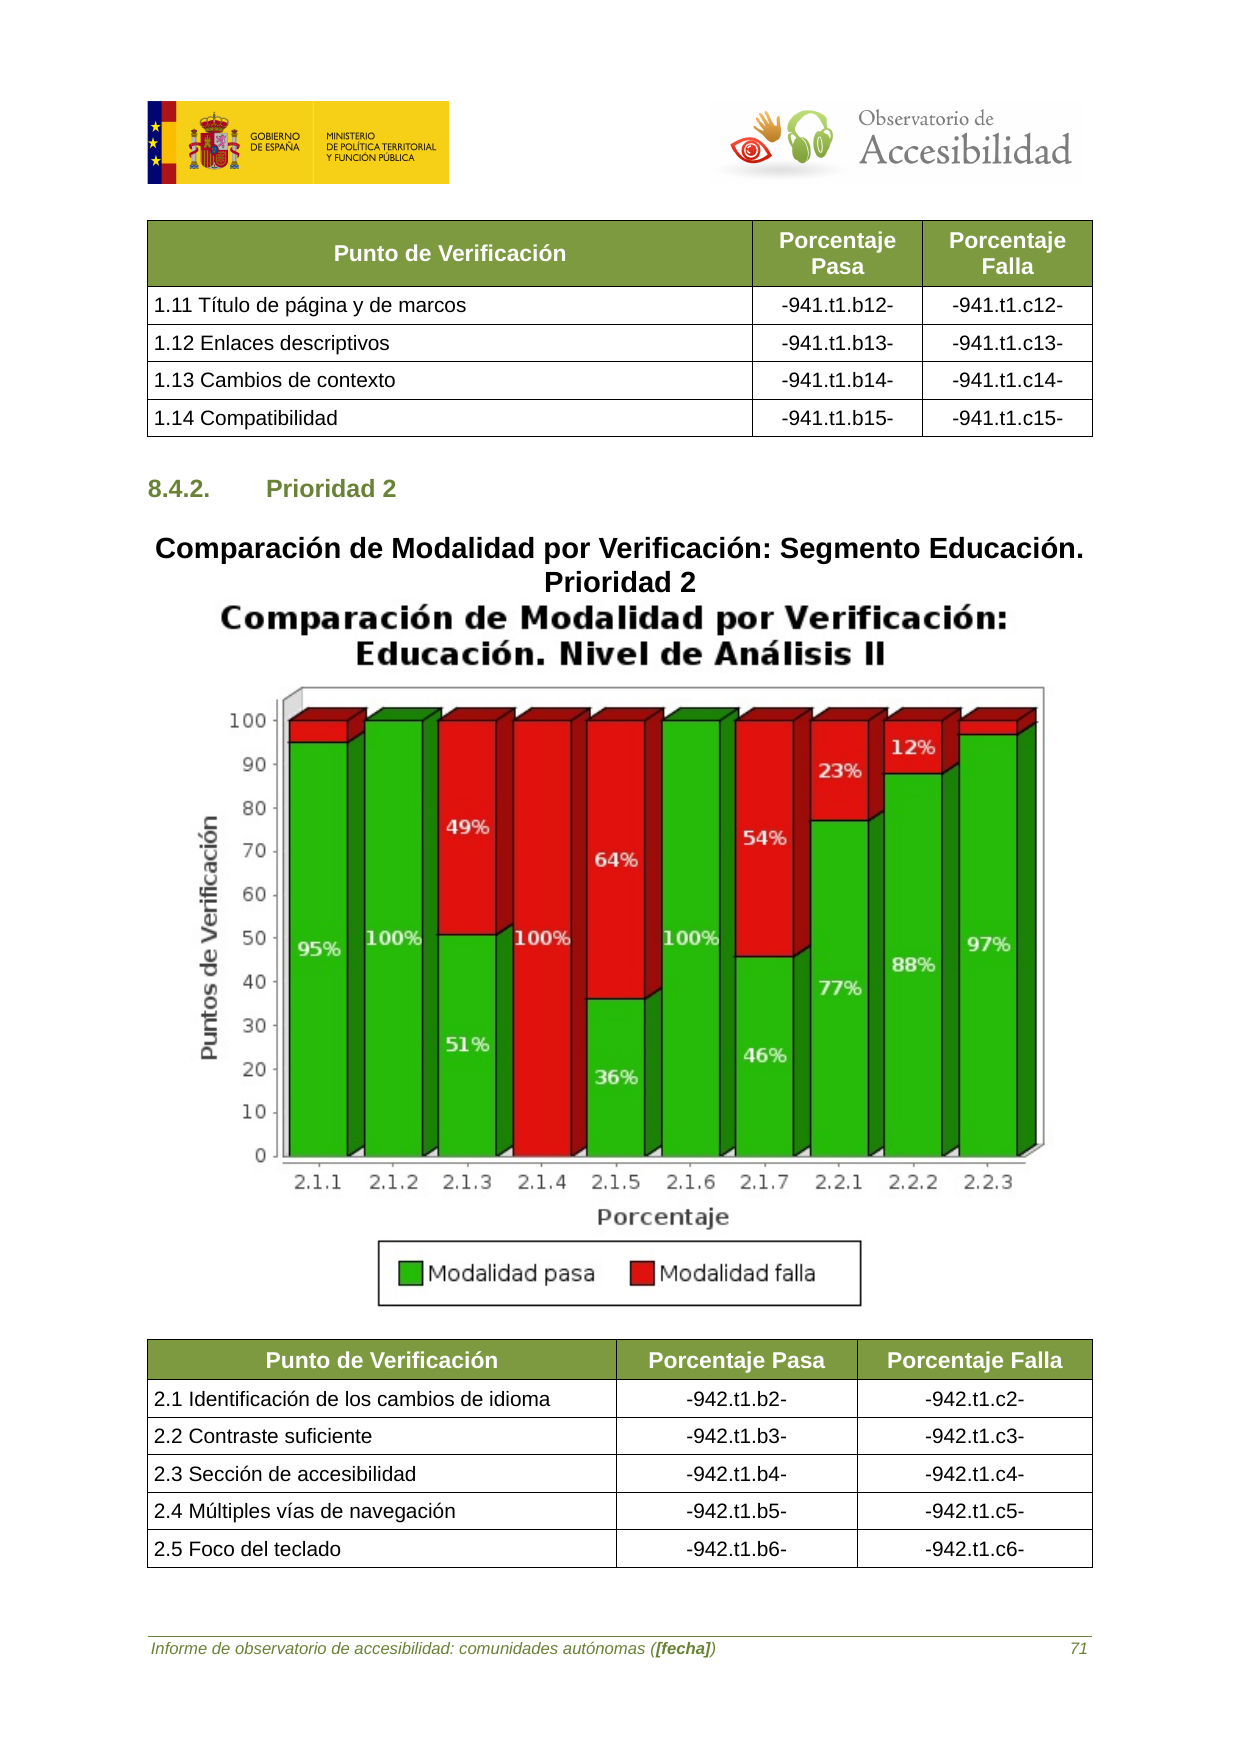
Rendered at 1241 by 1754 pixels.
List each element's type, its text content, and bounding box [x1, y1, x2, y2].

table_cell -942.t1.c6- [858, 1530, 1092, 1567]
table_cell -941.t1.b15- [753, 400, 922, 436]
table_cell -941.t1.c12- [923, 287, 1092, 323]
table_cell 1.12 Enlaces descriptivos [148, 325, 752, 361]
table_header Punto de Verificación [148, 1340, 616, 1379]
table_header Porcentaje Falla [858, 1340, 1092, 1379]
table_cell -941.t1.c13- [923, 325, 1092, 361]
table_cell -942.t1.c5- [858, 1493, 1092, 1529]
table_cell -941.t1.c14- [923, 362, 1092, 398]
table_cell -942.t1.b4- [617, 1455, 857, 1492]
table_cell -942.t1.c3- [858, 1418, 1092, 1454]
picture [147, 101, 450, 184]
table_cell 1.14 Compatibilidad [148, 400, 752, 436]
table_cell 2.1 Identificación de los cambios de idioma [148, 1380, 616, 1417]
table_cell -942.t1.b6- [617, 1530, 857, 1567]
table_cell 2.3 Sección de accesibilidad [148, 1455, 616, 1492]
picture [178, 598, 1062, 1308]
picture [710, 101, 1086, 184]
table_cell -942.t1.b3- [617, 1418, 857, 1454]
table_cell 2.2 Contraste suficiente [148, 1418, 616, 1454]
table_cell -941.t1.c15- [923, 400, 1092, 436]
text Comparación de Modalidad por Verificación: Segmento Educación. Prioridad 2 [148, 531, 1092, 598]
table_header Porcentaje Pasa [753, 221, 922, 286]
table_cell 1.11 Título de página y de marcos [148, 287, 752, 323]
table_header Punto de Verificación [148, 221, 752, 286]
table_cell -942.t1.c4- [858, 1455, 1092, 1492]
table_cell -941.t1.b13- [753, 325, 922, 361]
table_cell 1.13 Cambios de contexto [148, 362, 752, 398]
table_cell 2.5 Foco del teclado [148, 1530, 616, 1567]
table_cell 2.4 Múltiples vías de navegación [148, 1493, 616, 1529]
subtitle Prioridad 2 [148, 474, 1092, 503]
table_cell -941.t1.b14- [753, 362, 922, 398]
table_cell -941.t1.b12- [753, 287, 922, 323]
table_cell -942.t1.b5- [617, 1493, 857, 1529]
table_header Porcentaje Falla [923, 221, 1092, 286]
table_cell -942.t1.c2- [858, 1380, 1092, 1417]
table_header Porcentaje Pasa [617, 1340, 857, 1379]
table_cell -942.t1.b2- [617, 1380, 857, 1417]
